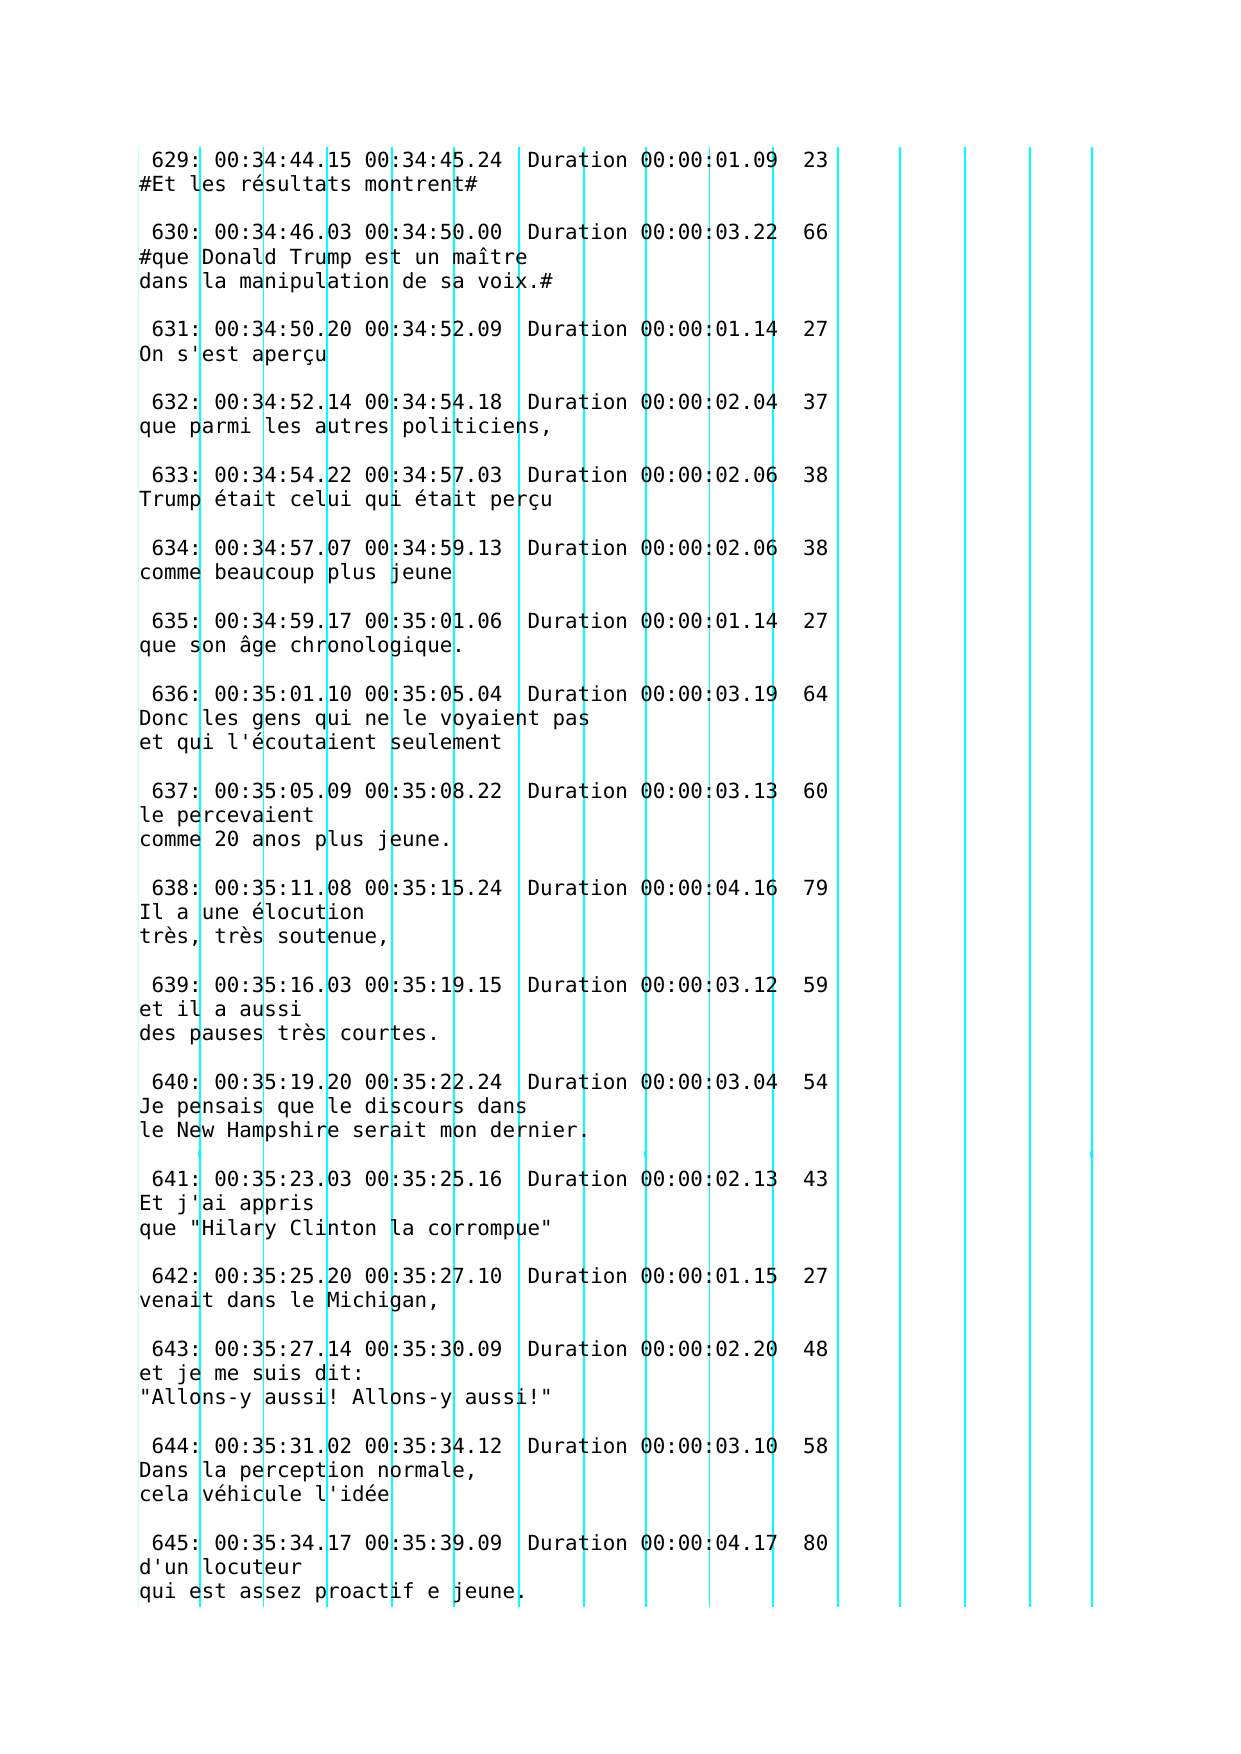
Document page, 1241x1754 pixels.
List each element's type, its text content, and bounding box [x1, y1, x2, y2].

text 645: 00:35:34.17 00:35:39.09 Duration 00:00:04.17 80 [139, 1531, 1101, 1555]
text le New Hampshire serait mon dernier. [139, 1118, 1101, 1143]
text venait dans le Michigan, [139, 1288, 1101, 1313]
text que son âge chronologique. [139, 633, 1101, 657]
text 629: 00:34:44.15 00:34:45.24 Duration 00:00:01.09 23 [139, 148, 1101, 172]
text 632: 00:34:52.14 00:34:54.18 Duration 00:00:02.04 37 [139, 390, 1101, 414]
text que parmi les autres politiciens, [139, 414, 1101, 439]
text et je me suis dit: [139, 1361, 1101, 1385]
text 635: 00:34:59.17 00:35:01.06 Duration 00:00:01.14 27 [139, 609, 1101, 633]
picture [138, 147, 1102, 1607]
text 631: 00:34:50.20 00:34:52.09 Duration 00:00:01.14 27 [139, 317, 1101, 342]
text 636: 00:35:01.10 00:35:05.04 Duration 00:00:03.19 64 [139, 682, 1101, 706]
text 644: 00:35:31.02 00:35:34.12 Duration 00:00:03.10 58 [139, 1434, 1101, 1458]
text On s'est aperçu [139, 342, 1101, 366]
text 640: 00:35:19.20 00:35:22.24 Duration 00:00:03.04 54 [139, 1070, 1101, 1094]
text comme beaucoup plus jeune [139, 560, 1101, 584]
text 633: 00:34:54.22 00:34:57.03 Duration 00:00:02.06 38 [139, 463, 1101, 487]
text très, très soutenue, [139, 924, 1101, 948]
text Je pensais que le discours dans [139, 1094, 1101, 1118]
text 643: 00:35:27.14 00:35:30.09 Duration 00:00:02.20 48 [139, 1337, 1101, 1361]
text "Allons-y aussi! Allons-y aussi!" [139, 1385, 1101, 1410]
text 634: 00:34:57.07 00:34:59.13 Duration 00:00:02.06 38 [139, 536, 1101, 560]
text 638: 00:35:11.08 00:35:15.24 Duration 00:00:04.16 79 [139, 876, 1101, 900]
text 641: 00:35:23.03 00:35:25.16 Duration 00:00:02.13 43 [139, 1167, 1101, 1191]
text Trump était celui qui était perçu [139, 487, 1101, 512]
text d'un locuteur [139, 1555, 1101, 1579]
text Et j'ai appris [139, 1191, 1101, 1216]
text Dans la perception normale, [139, 1458, 1101, 1482]
text que "Hilary Clinton la corrompue" [139, 1216, 1101, 1240]
text cela véhicule l'idée [139, 1482, 1101, 1507]
text 630: 00:34:46.03 00:34:50.00 Duration 00:00:03.22 66 [139, 220, 1101, 245]
text qui est assez proactif e jeune. [139, 1579, 1101, 1604]
text et il a aussi [139, 997, 1101, 1021]
text #Et les résultats montrent# [139, 172, 1101, 196]
text le percevaient [139, 803, 1101, 827]
text Il a une élocution [139, 900, 1101, 924]
text comme 20 anos plus jeune. [139, 827, 1101, 851]
text des pauses très courtes. [139, 1021, 1101, 1046]
text et qui l'écoutaient seulement [139, 730, 1101, 754]
text dans la manipulation de sa voix.# [139, 269, 1101, 293]
text 637: 00:35:05.09 00:35:08.22 Duration 00:00:03.13 60 [139, 779, 1101, 803]
text 639: 00:35:16.03 00:35:19.15 Duration 00:00:03.12 59 [139, 973, 1101, 997]
text Donc les gens qui ne le voyaient pas [139, 706, 1101, 730]
text 642: 00:35:25.20 00:35:27.10 Duration 00:00:01.15 27 [139, 1264, 1101, 1288]
text #que Donald Trump est un maître [139, 245, 1101, 269]
